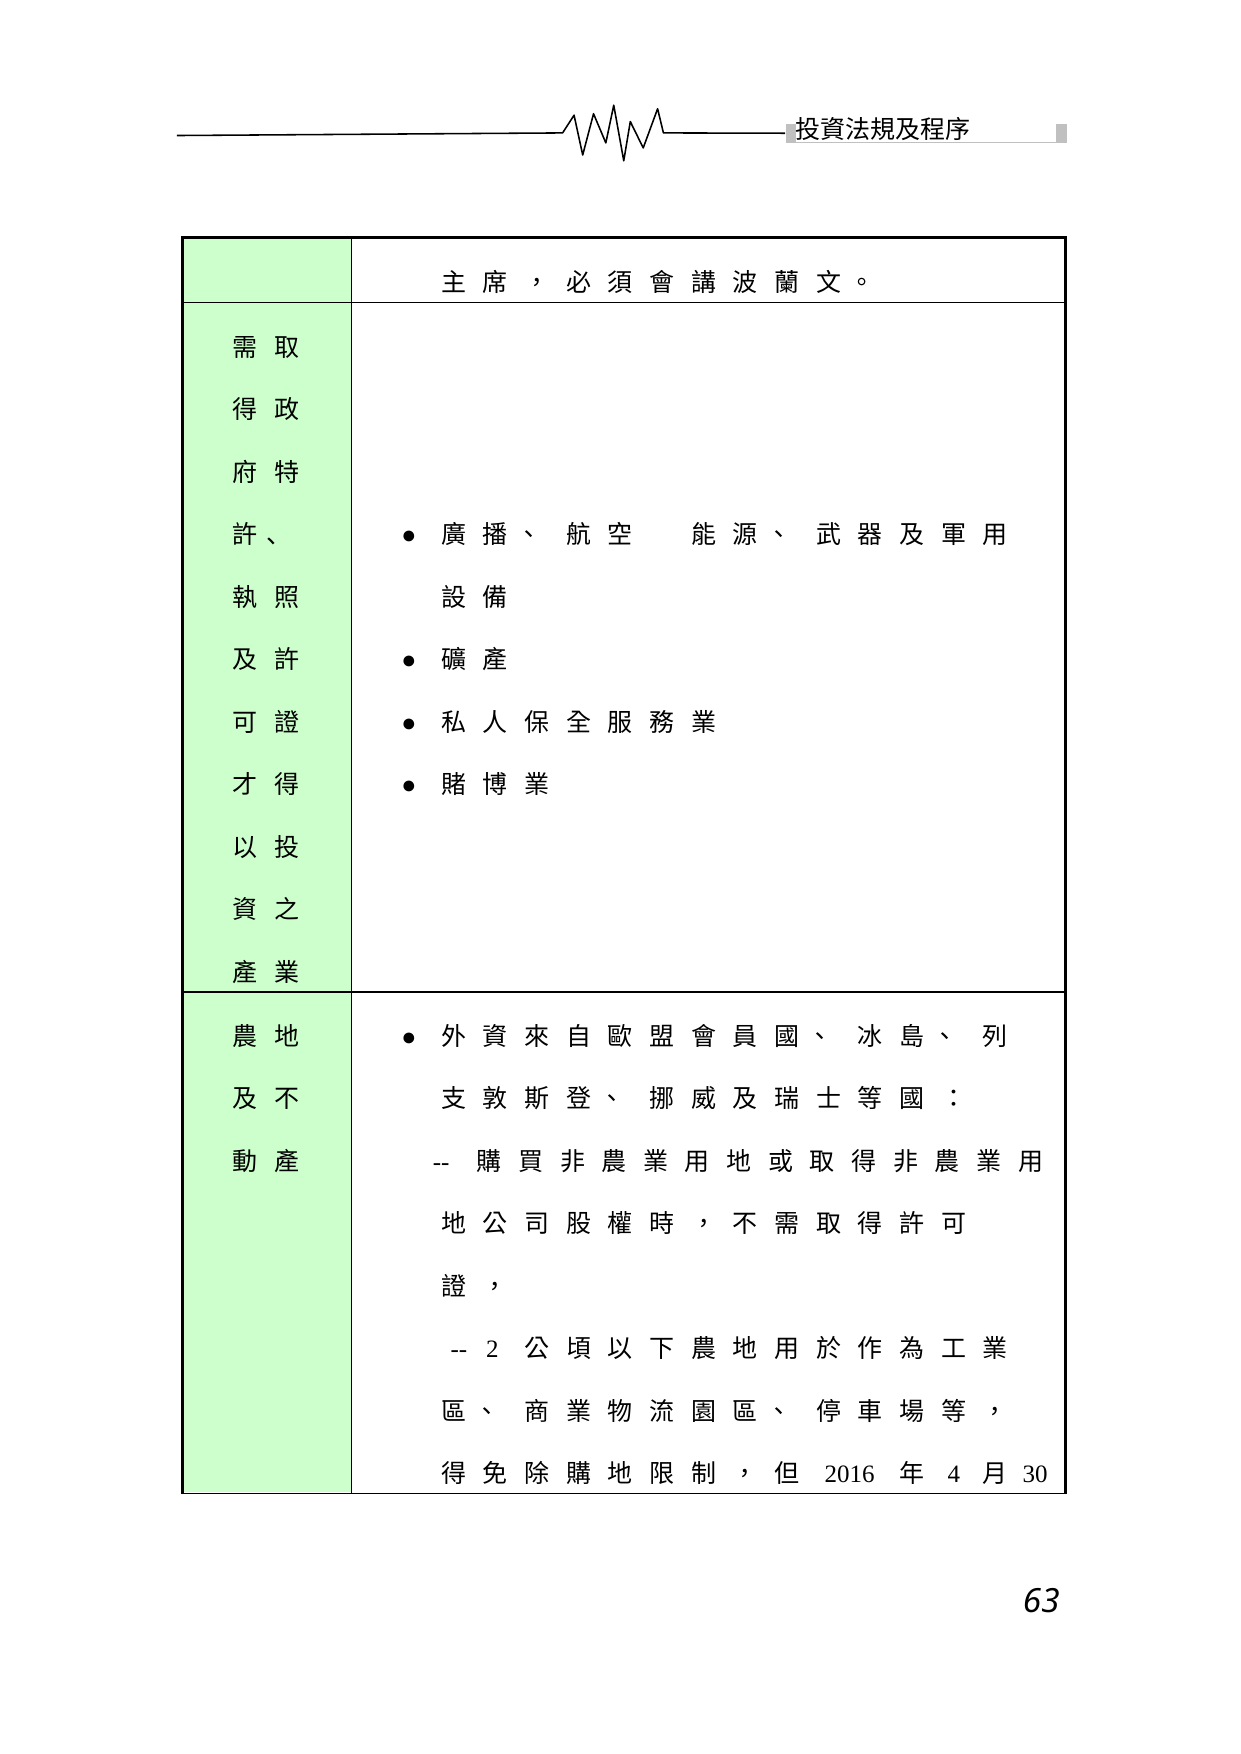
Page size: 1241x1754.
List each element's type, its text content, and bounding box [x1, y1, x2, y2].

table_cell 需取得政府特許、執照及許可證才得以投資之產業 [184, 303, 351, 991]
table_header 主席，必須會講波蘭文。 [352, 239, 1064, 302]
table_cell ● 廣播、航空 能源、武器及軍用設備 ● 礦產 ● 私人保全服務業 ● 賭博業 [352, 303, 1064, 991]
table_cell ● 外資來自歐盟會員國、冰島、列支敦斯登、挪威及瑞士等國： -- 購買非農業用地或取得非農業用地公司股權時，不需取得許可證， -- 2公頃以下農地用於作為工業區、商業物流園區、停車場等，得免除購地限制，但2016年4月30 [352, 993, 1064, 1492]
table_header [184, 239, 351, 302]
table_cell 農地及不動產 [184, 993, 351, 1492]
